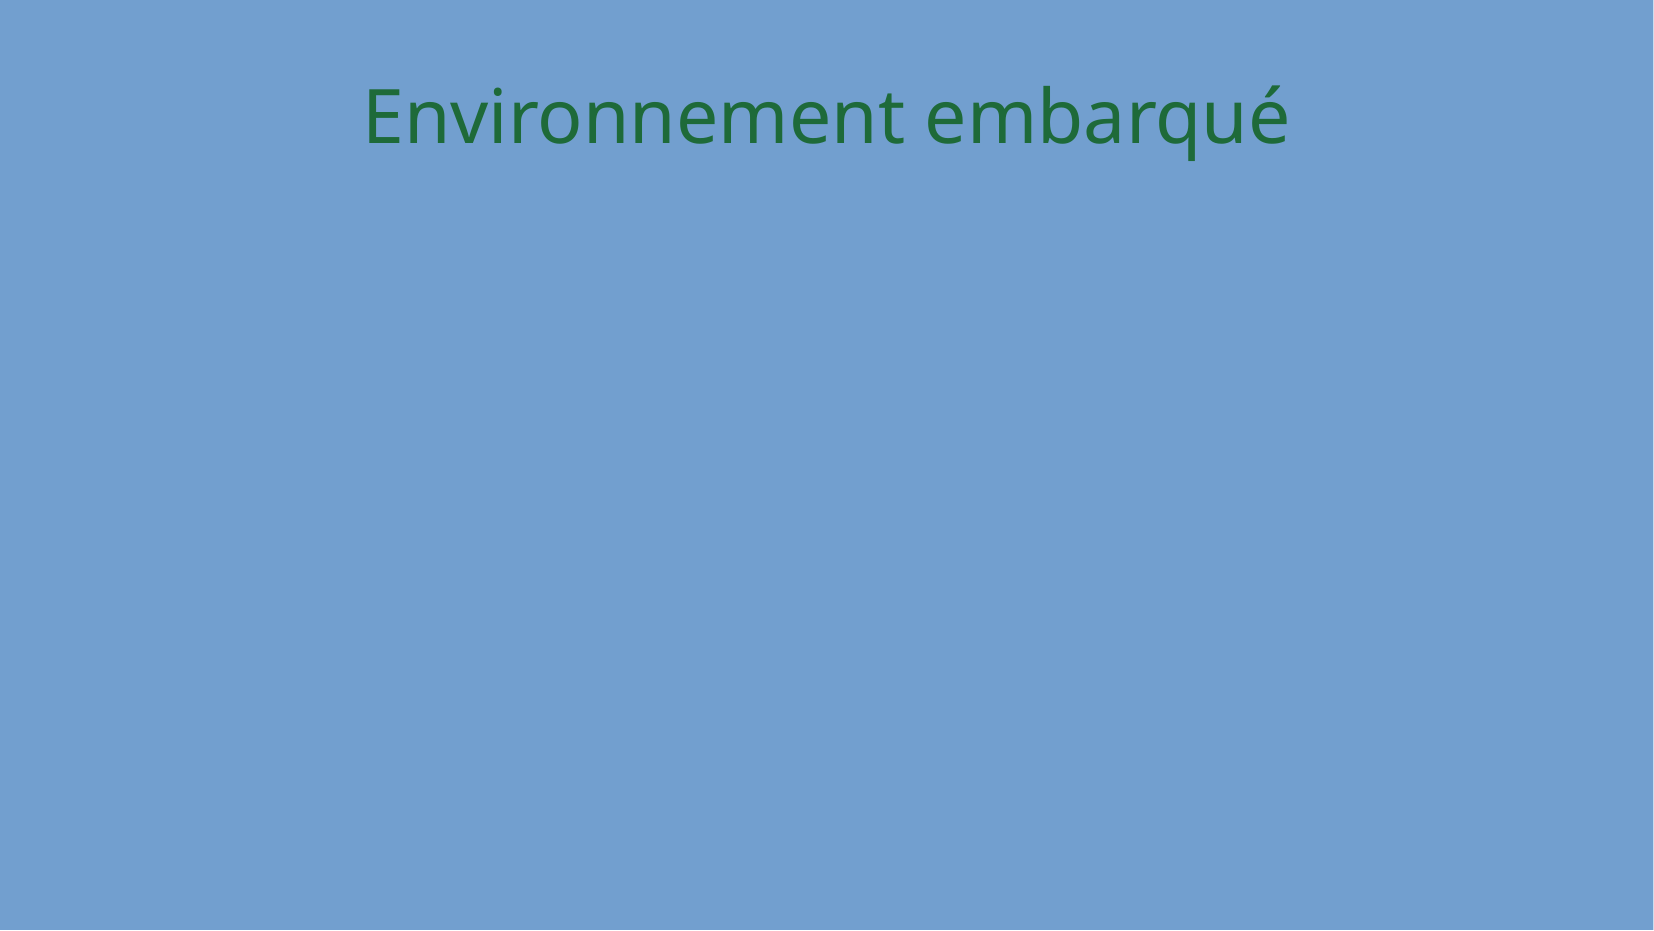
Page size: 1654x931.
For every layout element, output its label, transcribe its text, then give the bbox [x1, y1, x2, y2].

title Environnement embarqué [82, 37, 1571, 193]
